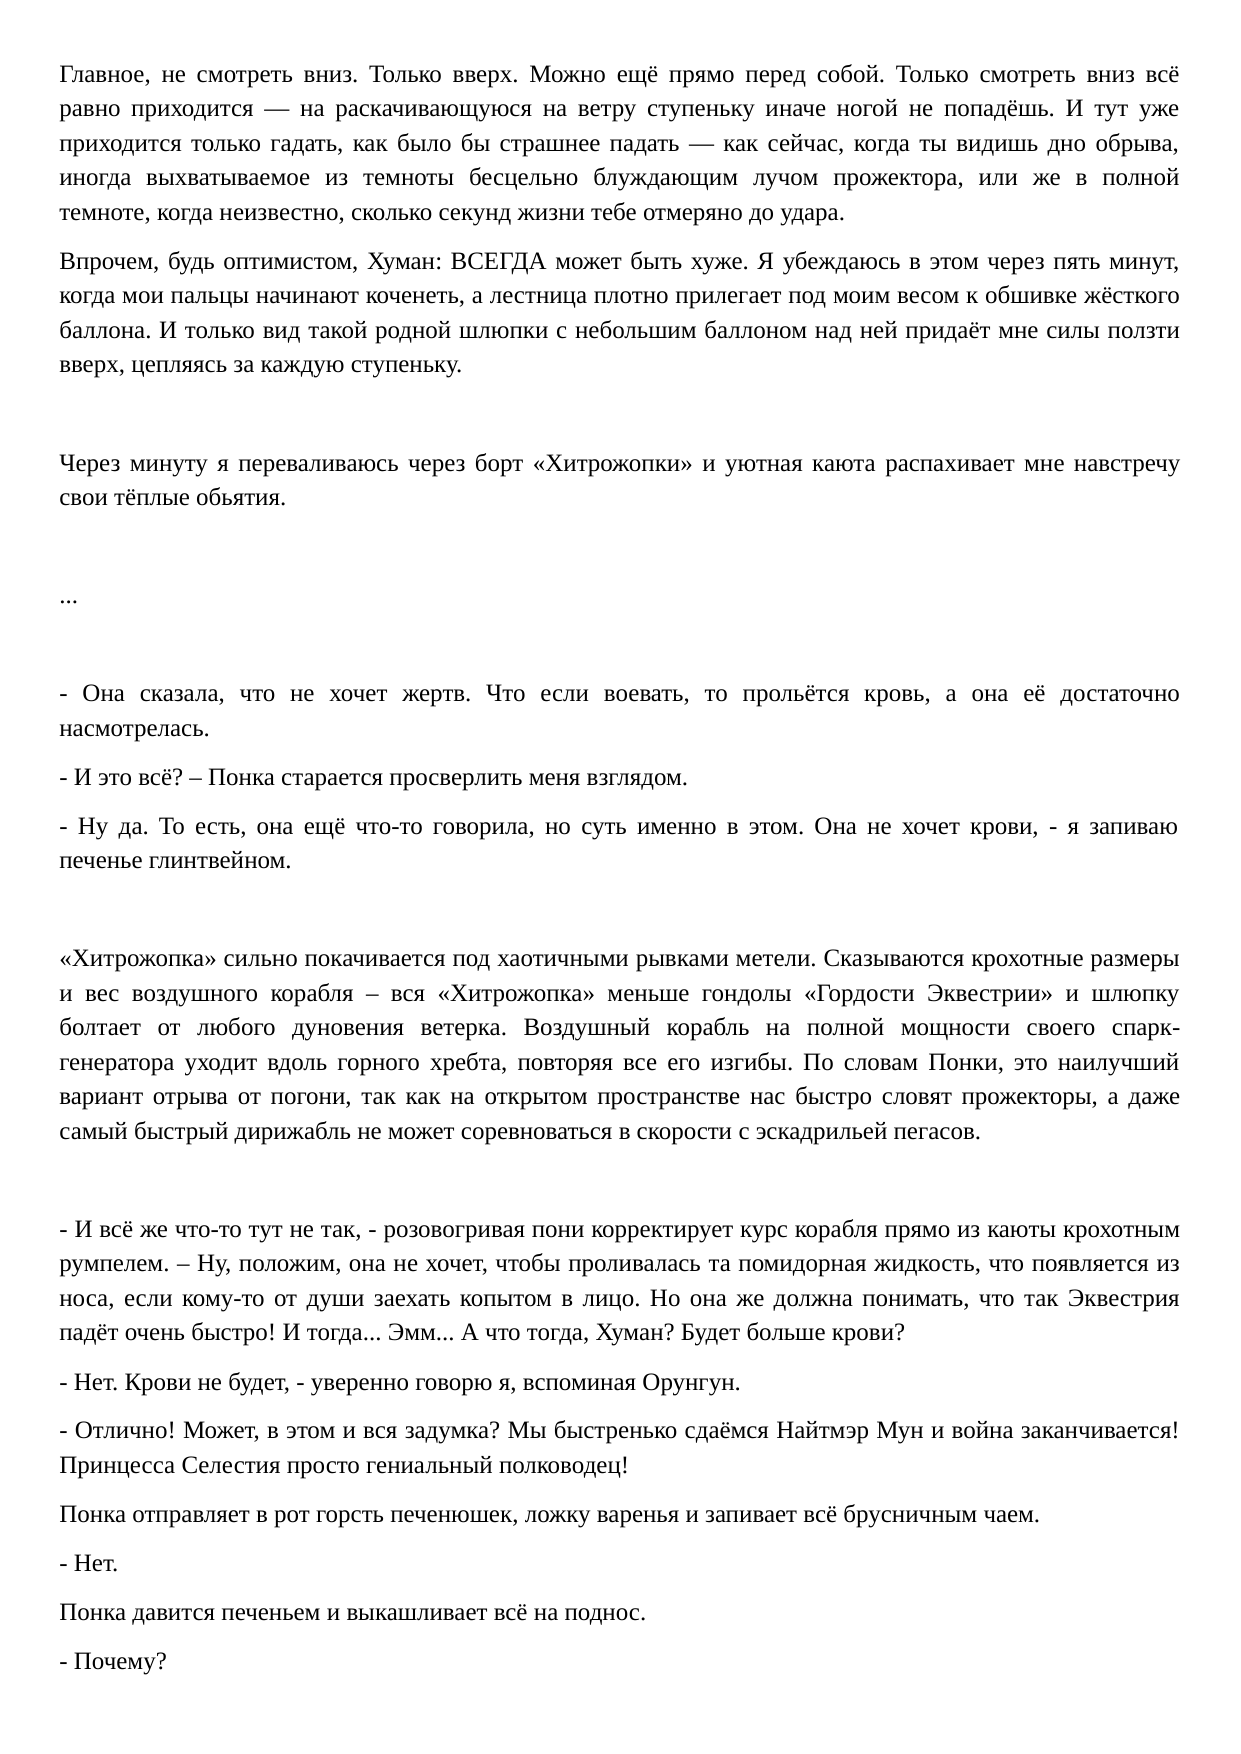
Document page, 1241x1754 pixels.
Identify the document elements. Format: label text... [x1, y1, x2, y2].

text Понка отправляет в рот горсть печенюшек, ложку варенья и запивает всё брусничным чаем. [59, 1499, 1181, 1528]
text - Нет. Крови не будет, - уверенно говорю я, вспоминая Орунгун. [59, 1367, 1181, 1395]
text - Она сказала, что не хочет жертв. Что если воевать, то прольётся кровь, а она её достаточно насмотрелась. [59, 678, 1181, 742]
text Главное, не смотреть вниз. Только вверх. Можно ещё прямо перед собой. Только смотреть вниз всё равно приходится — на раскачивающуюся на ветру ступеньку иначе ногой не попадёшь. И тут уже приходится только гадать, как было бы страшнее падать — как сейчас, когда ты видишь дно обрыва, иногда выхватываемое из темноты бесцельно блуждающим лучом прожектора, или же в полной темноте, когда неизвестно, сколько секунд жизни тебе отмеряно до удара. [59, 59, 1181, 226]
text Через минуту я переваливаюсь через борт «Хитрожопки» и уютная каюта распахивает мне навстречу свои тёплые обьятия. [59, 448, 1181, 511]
text Понка давится печеньем и выкашливает всё на поднос. [59, 1597, 1181, 1626]
text - И это всё? – Понка старается просверлить меня взглядом. [59, 762, 1181, 791]
text «Хитрожопка» сильно покачивается под хаотичными рывками метели. Сказываются крохотные размеры и вес воздушного корабля – вся «Хитрожопка» меньше гондолы «Гордости Эквестрии» и шлюпку болтает от любого дуновения ветерка. Воздушный корабль на полной мощности своего спарк-генератора уходит вдоль горного хребта, повторяя все его изгибы. По словам Понки, это наилучший вариант отрыва от погони, так как на открытом пространстве нас быстро словят прожекторы, а даже самый быстрый дирижабль не может соревноваться в скорости с эскадрильей пегасов. [59, 943, 1181, 1145]
text Впрочем, будь оптимистом, Хуман: ВСЕГДА может быть хуже. Я убеждаюсь в этом через пять минут, когда мои пальцы начинают коченеть, а лестница плотно прилегает под моим весом к обшивке жёсткого баллона. И только вид такой родной шлюпки с небольшим баллоном над ней придаёт мне силы ползти вверх, цепляясь за каждую ступеньку. [59, 246, 1181, 378]
text ... [59, 580, 1181, 609]
text - Почему? [59, 1646, 1181, 1675]
text - Отлично! Может, в этом и вся задумка? Мы быстренько сдаёмся Найтмэр Мун и война заканчивается! Принцесса Селестия просто гениальный полководец! [59, 1416, 1181, 1479]
text - Ну да. То есть, она ещё что-то говорила, но суть именно в этом. Она не хочет крови, - я запиваю печенье глинтвейном. [59, 811, 1181, 874]
text - И всё же что-то тут не так, - розовогривая пони корректирует курс корабля прямо из каюты крохотным румпелем. – Ну, положим, она не хочет, чтобы проливалась та помидорная жидкость, что появляется из носа, если кому-то от души заехать копытом в лицо. Но она же должна понимать, что так Эквестрия падёт очень быстро! И тогда... Эмм... А что тогда, Хуман? Будет больше крови? [59, 1214, 1181, 1346]
text - Нет. [59, 1548, 1181, 1577]
